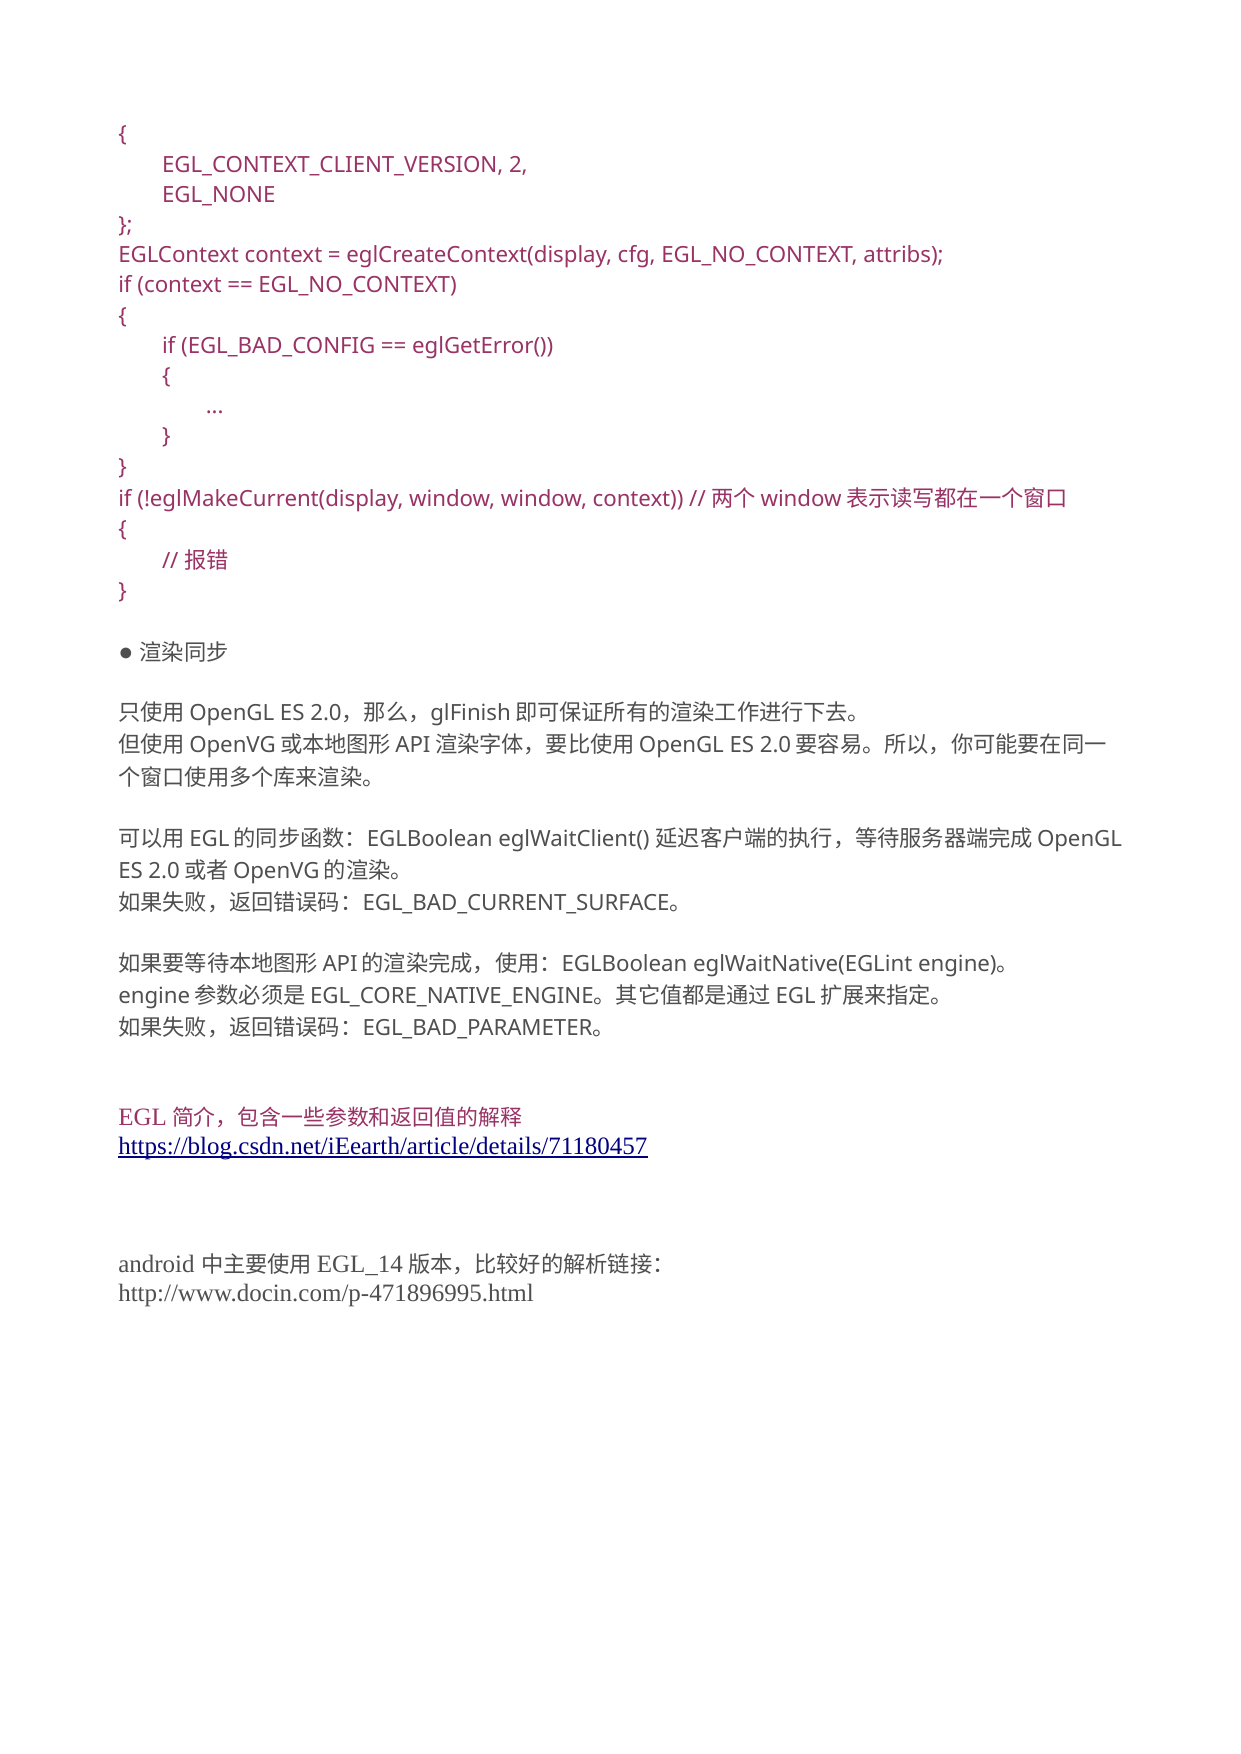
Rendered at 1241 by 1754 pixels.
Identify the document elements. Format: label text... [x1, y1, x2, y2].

text if (context == EGL_NO_CONTEXT) [118, 269, 1122, 299]
text ● 渲染同步 只使用OpenGL ES 2.0，那么，glFinish即可保证所有的渲染工作进行下去。 但使用OpenVG或本地图形API渲染字体，要比使用OpenGL ES 2.0要容易。所以，你可能要在同一个窗口使用多个库来渲染。 可以用EGL的同步函数：EGLBoolean eglWaitClient() 延迟客户端的执行，等待服务器端完成OpenGL ES 2.0或者OpenVG的渲染。 如果失败，返回错误码：EGL_BAD_CURRENT_SURFACE。 如果要等待本地图形API的渲染完成，使用：EGLBoolean eglWaitNative(EGLint engine)。 engine参数必须是EGL_CORE_NATIVE_ENGINE。其它值都是通过EGL扩展来指定。 如果失败，返回错误码：EGL_BAD_PARAMETER。 [118, 634, 1122, 1042]
text EGLContext context = eglCreateContext(display, cfg, EGL_NO_CONTEXT, attribs); [118, 239, 1122, 269]
text { [118, 513, 1122, 543]
text if (EGL_BAD_CONFIG == eglGetError()) [118, 329, 1122, 360]
text EGL简介，包含一些参数和返回值的解释 [118, 1099, 1122, 1131]
text if (!eglMakeCurrent(display, window, window, context)) // 两个window表示读写都在一个窗口 [118, 481, 1122, 513]
text http://www.docin.com/p-471896995.html [118, 1278, 1122, 1307]
text // 报错 [118, 543, 1122, 575]
text } [118, 420, 1122, 450]
text ... [118, 390, 1122, 420]
text { [118, 360, 1122, 390]
text EGL_CONTEXT_CLIENT_VERSION, 2, [118, 148, 1122, 178]
text }; [118, 209, 1122, 239]
text EGL_NONE [118, 178, 1122, 209]
text https://blog.csdn.net/iEearth/article/details/71180457 [118, 1131, 1122, 1160]
text } [118, 450, 1122, 481]
text { [118, 299, 1122, 329]
text { [118, 118, 1122, 148]
text } [118, 575, 1122, 605]
text android 中主要使用 EGL_14版本，比较好的解析链接： [118, 1246, 1122, 1278]
